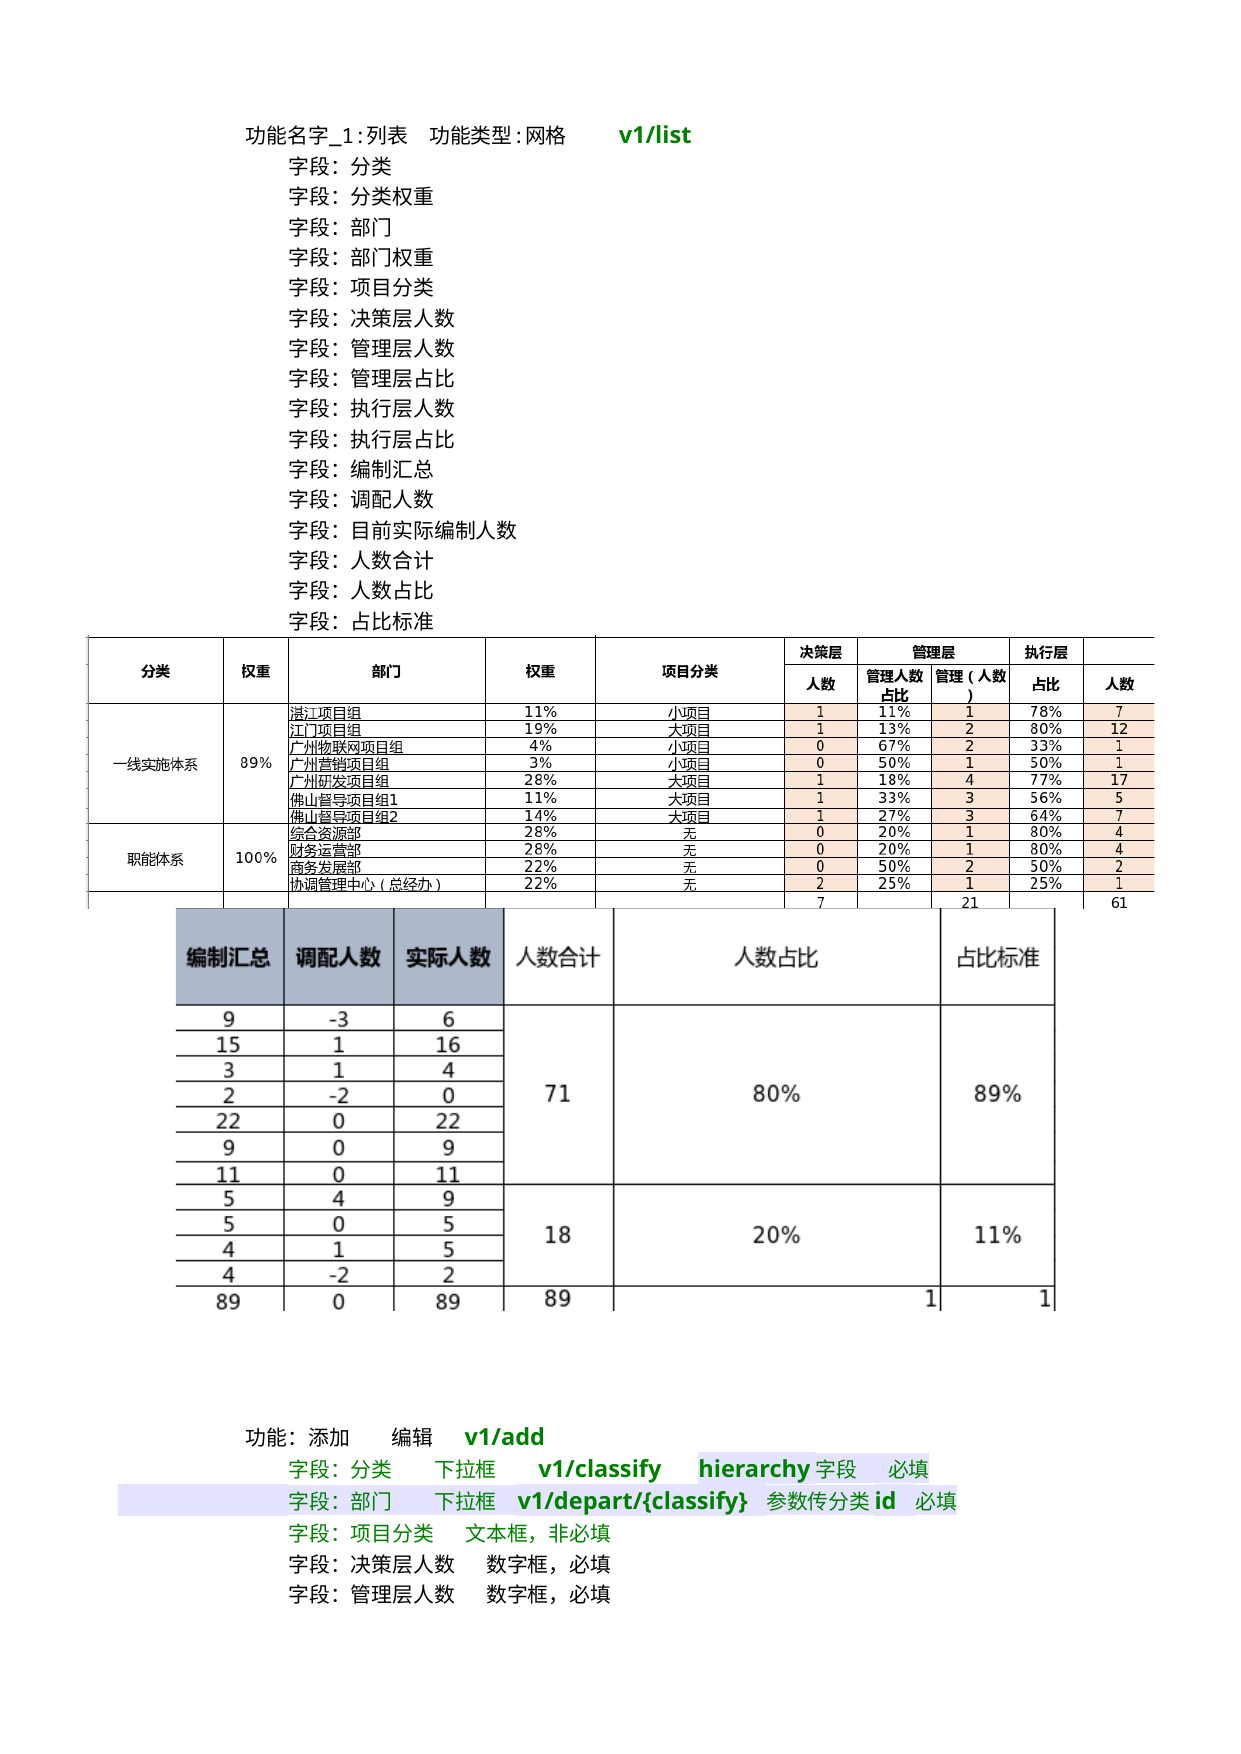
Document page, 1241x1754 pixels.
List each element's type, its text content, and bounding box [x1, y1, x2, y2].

text 字段：管理层人数 [118, 332, 1122, 362]
text 字段：部门 [118, 211, 1122, 241]
text 功能名字_1:列表 功能类型:网格 v1/list [118, 118, 1122, 150]
text 字段：项目分类 文本框，非必填 [118, 1516, 1122, 1548]
text 字段：分类权重 [118, 181, 1122, 211]
text 字段：决策层人数 [118, 302, 1122, 332]
text 字段：部门权重 [118, 241, 1122, 271]
text 字段：人数合计 [118, 544, 1122, 574]
text 字段：分类 下拉框 v1/classify hierarchy字段 必填 [118, 1452, 1122, 1484]
text 字段：执行层人数 [118, 393, 1122, 423]
text 字段：项目分类 [118, 271, 1122, 302]
text 字段：占比标准 [118, 605, 1122, 635]
text 字段：人数占比 [118, 574, 1122, 605]
text 字段：分类 [118, 150, 1122, 181]
text 字段：目前实际编制人数 [118, 514, 1122, 544]
picture [85, 635, 1155, 1311]
text 功能：添加 编辑 v1/add [118, 1420, 1122, 1452]
text 字段：管理层占比 [118, 362, 1122, 393]
text 字段：调配人数 [118, 484, 1122, 514]
text 字段：执行层占比 [118, 423, 1122, 453]
text 字段：部门 下拉框 v1/depart/{classify} 参数传分类id 必填 [118, 1484, 1122, 1516]
text 字段：编制汇总 [118, 453, 1122, 484]
text 字段：管理层人数 数字框，必填 [118, 1579, 1122, 1609]
text 字段：决策层人数 数字框，必填 [118, 1548, 1122, 1579]
